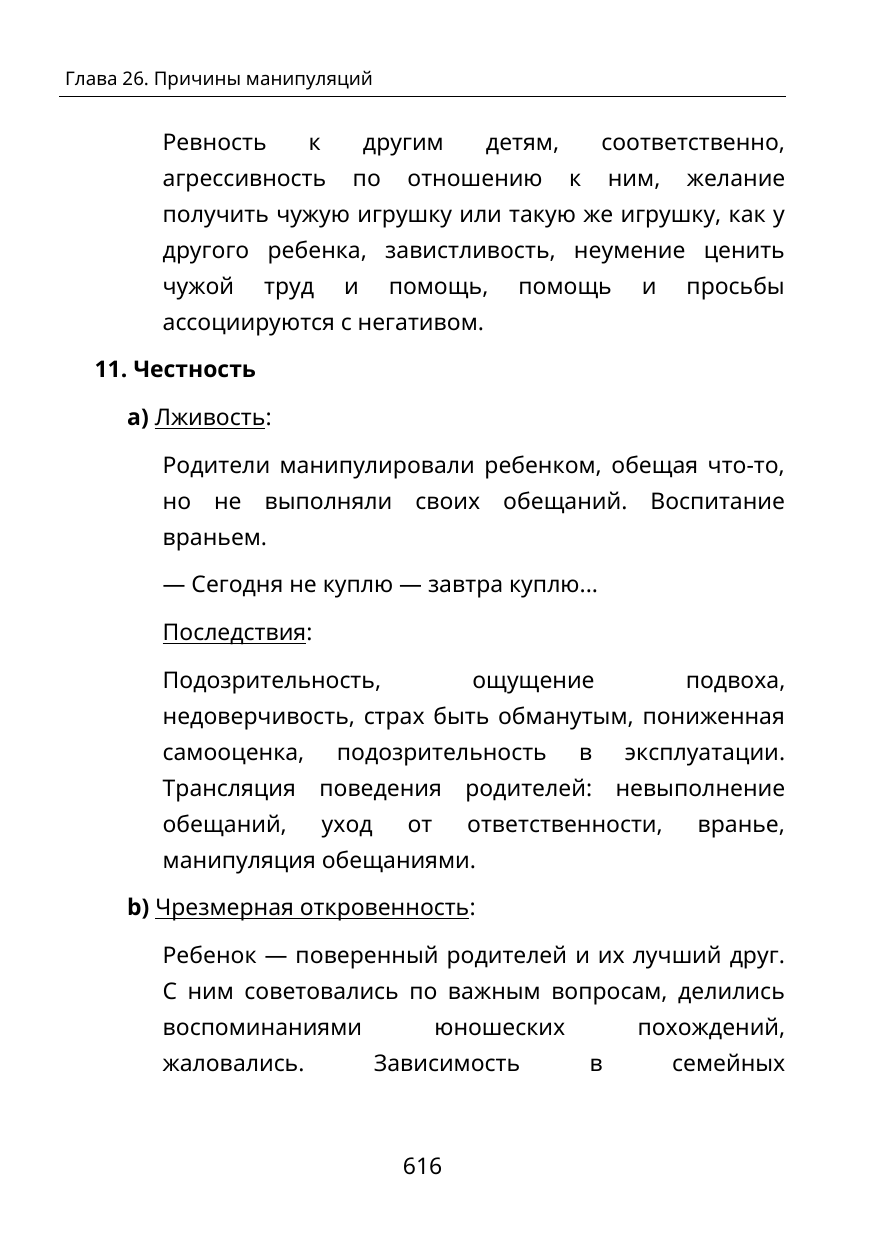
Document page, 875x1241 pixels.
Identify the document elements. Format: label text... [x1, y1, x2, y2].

list Родители манипулировали ребенком, обещая что-то, но не выполняли своих обещаний. Воспитание враньем. [121, 449, 786, 552]
list Чрезмерная откровенность: [121, 891, 786, 922]
list Лживость: [121, 401, 786, 432]
list Ревность к другим детям, соответственно, агрессивность по отношению к ним, желание получить чужую игрушку или такую же игрушку, как у другого ребенка, завистливость, неумение ценить чужой труд и помощь, помощь и просьбы ассоциируются с негативом. [121, 126, 786, 337]
list Подозрительность, ощущение подвоха, недоверчивость, страх быть обманутым, пониженная самооценка, подозрительность в эксплуатации. Трансляция поведения родителей: невыполнение обещаний, уход от ответственности, вранье, манипуляция обещаниями. [121, 664, 786, 875]
list Ребенок — поверенный родителей и их лучший друг. С ним советовались по важным вопросам, делились воспоминаниями юношеских похождений, жаловались. Зависимость в семейных [121, 939, 786, 1078]
list Последствия: [121, 616, 786, 647]
list Честность [88, 353, 786, 385]
list — Сегодня не куплю — завтра куплю... [121, 568, 786, 600]
